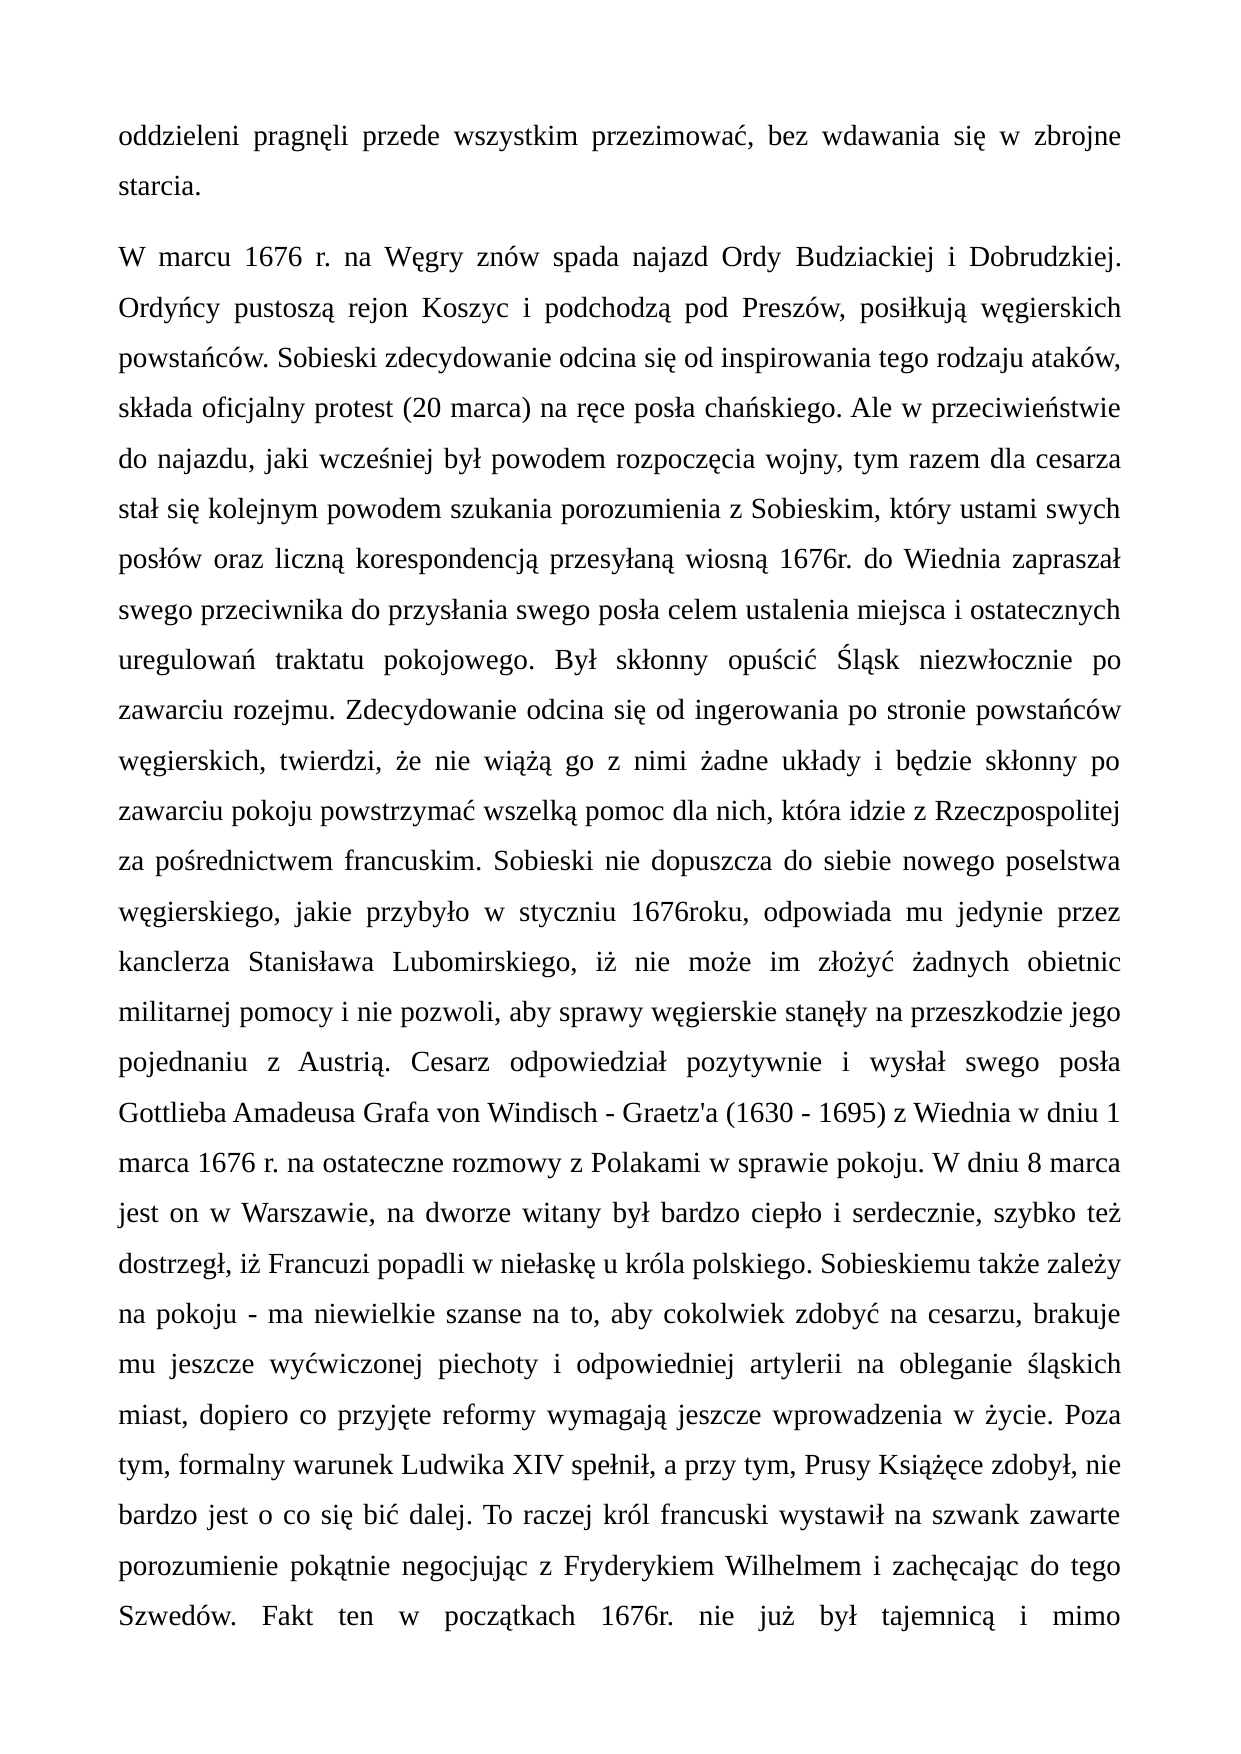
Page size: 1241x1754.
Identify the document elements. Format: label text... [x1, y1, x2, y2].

text oddzieleni pragnęli przede wszystkim przezimować, bez wdawania się w zbrojne starcia. [118, 118, 1122, 202]
text W marcu 1676 r. na Węgry znów spada najazd Ordy Budziackiej i Dobrudzkiej. Ordyńcy pustoszą rejon Koszyc i podchodzą pod Preszów, posiłkują węgierskich powstańców. Sobieski zdecydowanie odcina się od inspirowania tego rodzaju ataków, składa oficjalny protest (20 marca) na ręce posła chańskiego. Ale w przeciwieństwie do najazdu, jaki wcześniej był powodem rozpoczęcia wojny, tym razem dla cesarza stał się kolejnym powodem szukania porozumienia z Sobieskim, który ustami swych posłów oraz liczną korespondencją przesyłaną wiosną 1676r. do Wiednia zapraszał swego przeciwnika do przysłania swego posła celem ustalenia miejsca i ostatecznych uregulowań traktatu pokojowego. Był skłonny opuścić Śląsk niezwłocznie po zawarciu rozejmu. Zdecydowanie odcina się od ingerowania po stronie powstańców węgierskich, twierdzi, że nie wiążą go z nimi żadne układy i będzie skłonny po zawarciu pokoju powstrzymać wszelką pomoc dla nich, która idzie z Rzeczpospolitej za pośrednictwem francuskim. Sobieski nie dopuszcza do siebie nowego poselstwa węgierskiego, jakie przybyło w styczniu 1676roku, odpowiada mu jedynie przez kanclerza Stanisława Lubomirskiego, iż nie może im złożyć żadnych obietnic militarnej pomocy i nie pozwoli, aby sprawy węgierskie stanęły na przeszkodzie jego pojednaniu z Austrią. Cesarz odpowiedział pozytywnie i wysłał swego posła Gottlieba Amadeusa Grafa von Windisch - Graetz'a (1630 - 1695) z Wiednia w dniu 1 marca 1676 r. na ostateczne rozmowy z Polakami w sprawie pokoju. W dniu 8 marca jest on w Warszawie, na dworze witany był bardzo ciepło i serdecznie, szybko też dostrzegł, iż Francuzi popadli w niełaskę u króla polskiego. Sobieskiemu także zależy na pokoju - ma niewielkie szanse na to, aby cokolwiek zdobyć na cesarzu, brakuje mu jeszcze wyćwiczonej piechoty i odpowiedniej artylerii na obleganie śląskich miast, dopiero co przyjęte reformy wymagają jeszcze wprowadzenia w życie. Poza tym, formalny warunek Ludwika XIV spełnił, a przy tym, Prusy Książęce zdobył, nie bardzo jest o co się bić dalej. To raczej król francuski wystawił na szwank zawarte porozumienie pokątnie negocjując z Fryderykiem Wilhelmem i zachęcając do tego Szwedów. Fakt ten w początkach 1676r. nie już był tajemnicą i mimo [118, 239, 1122, 1632]
